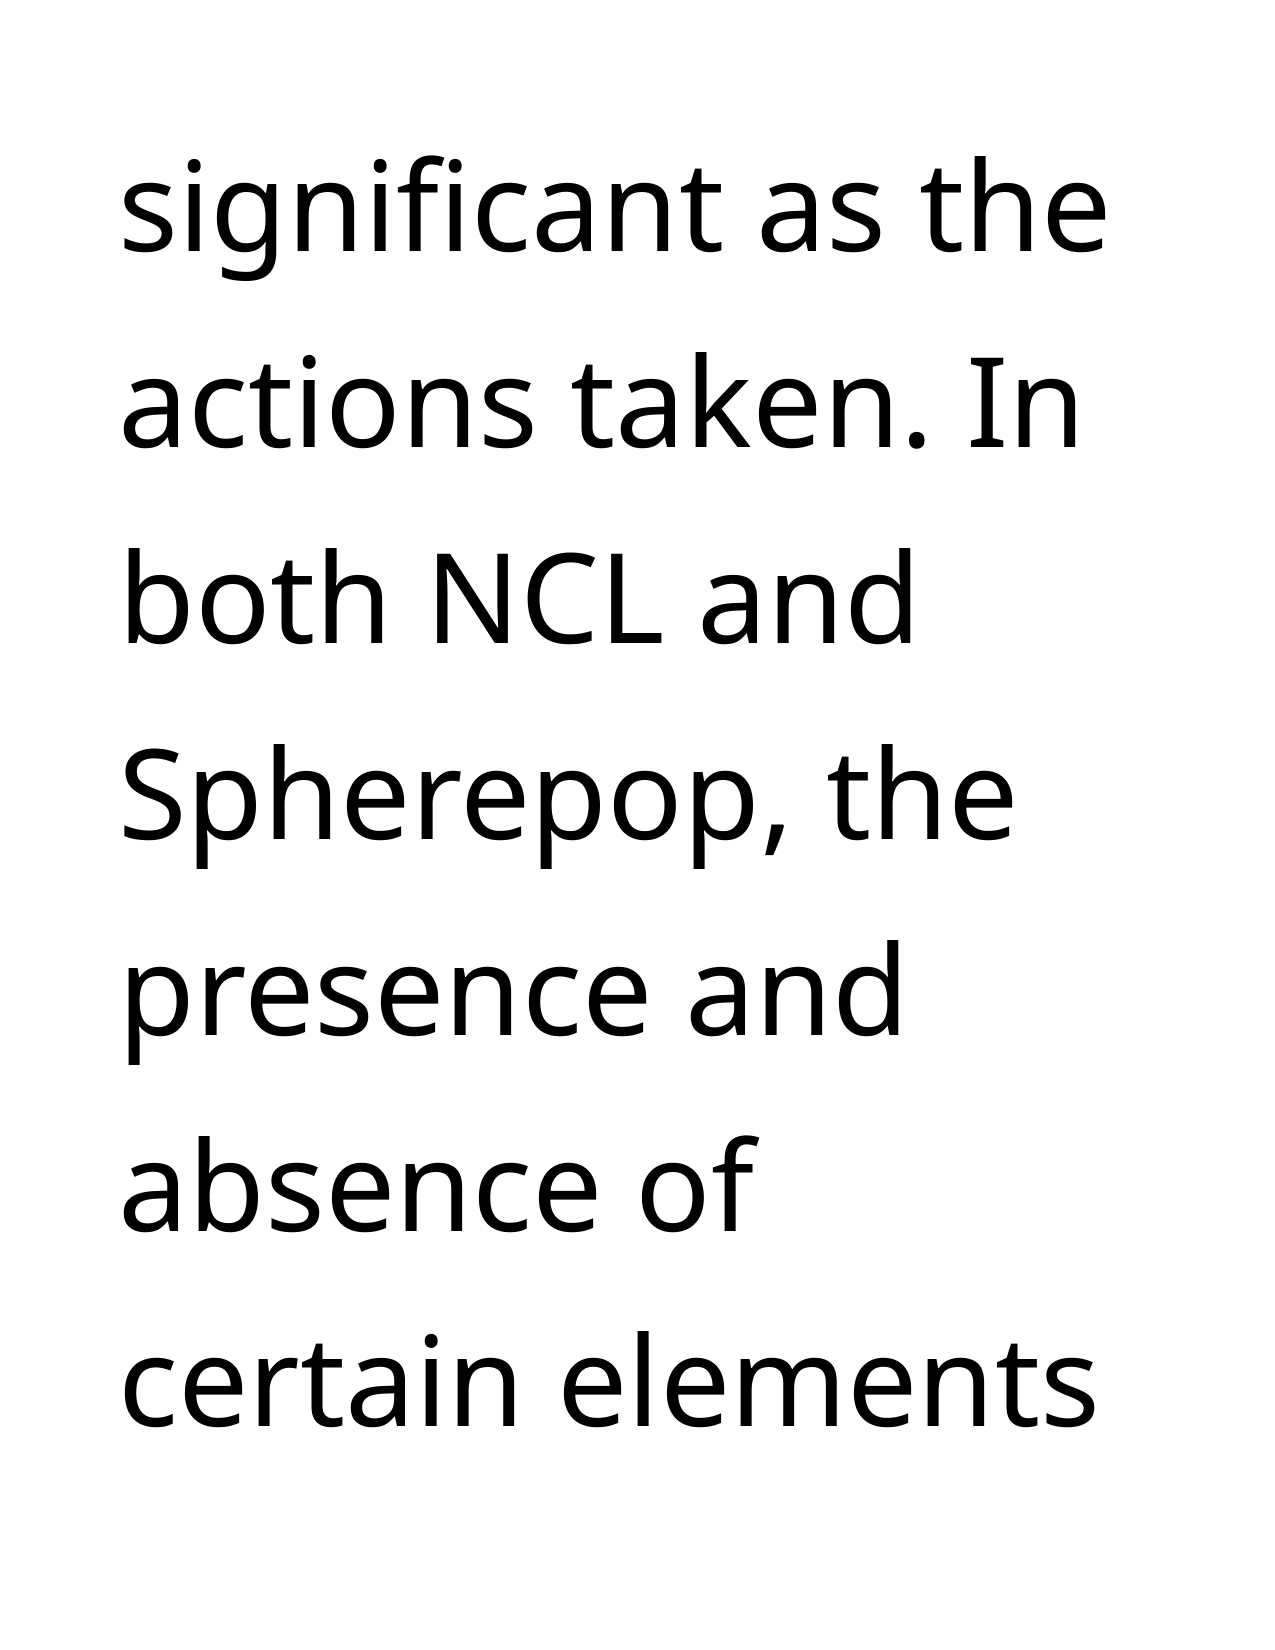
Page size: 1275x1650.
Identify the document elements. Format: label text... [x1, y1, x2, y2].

text significant as the actions taken. In both NCL and Spherepop, the presence and absence of certain elements [118, 118, 1157, 1463]
